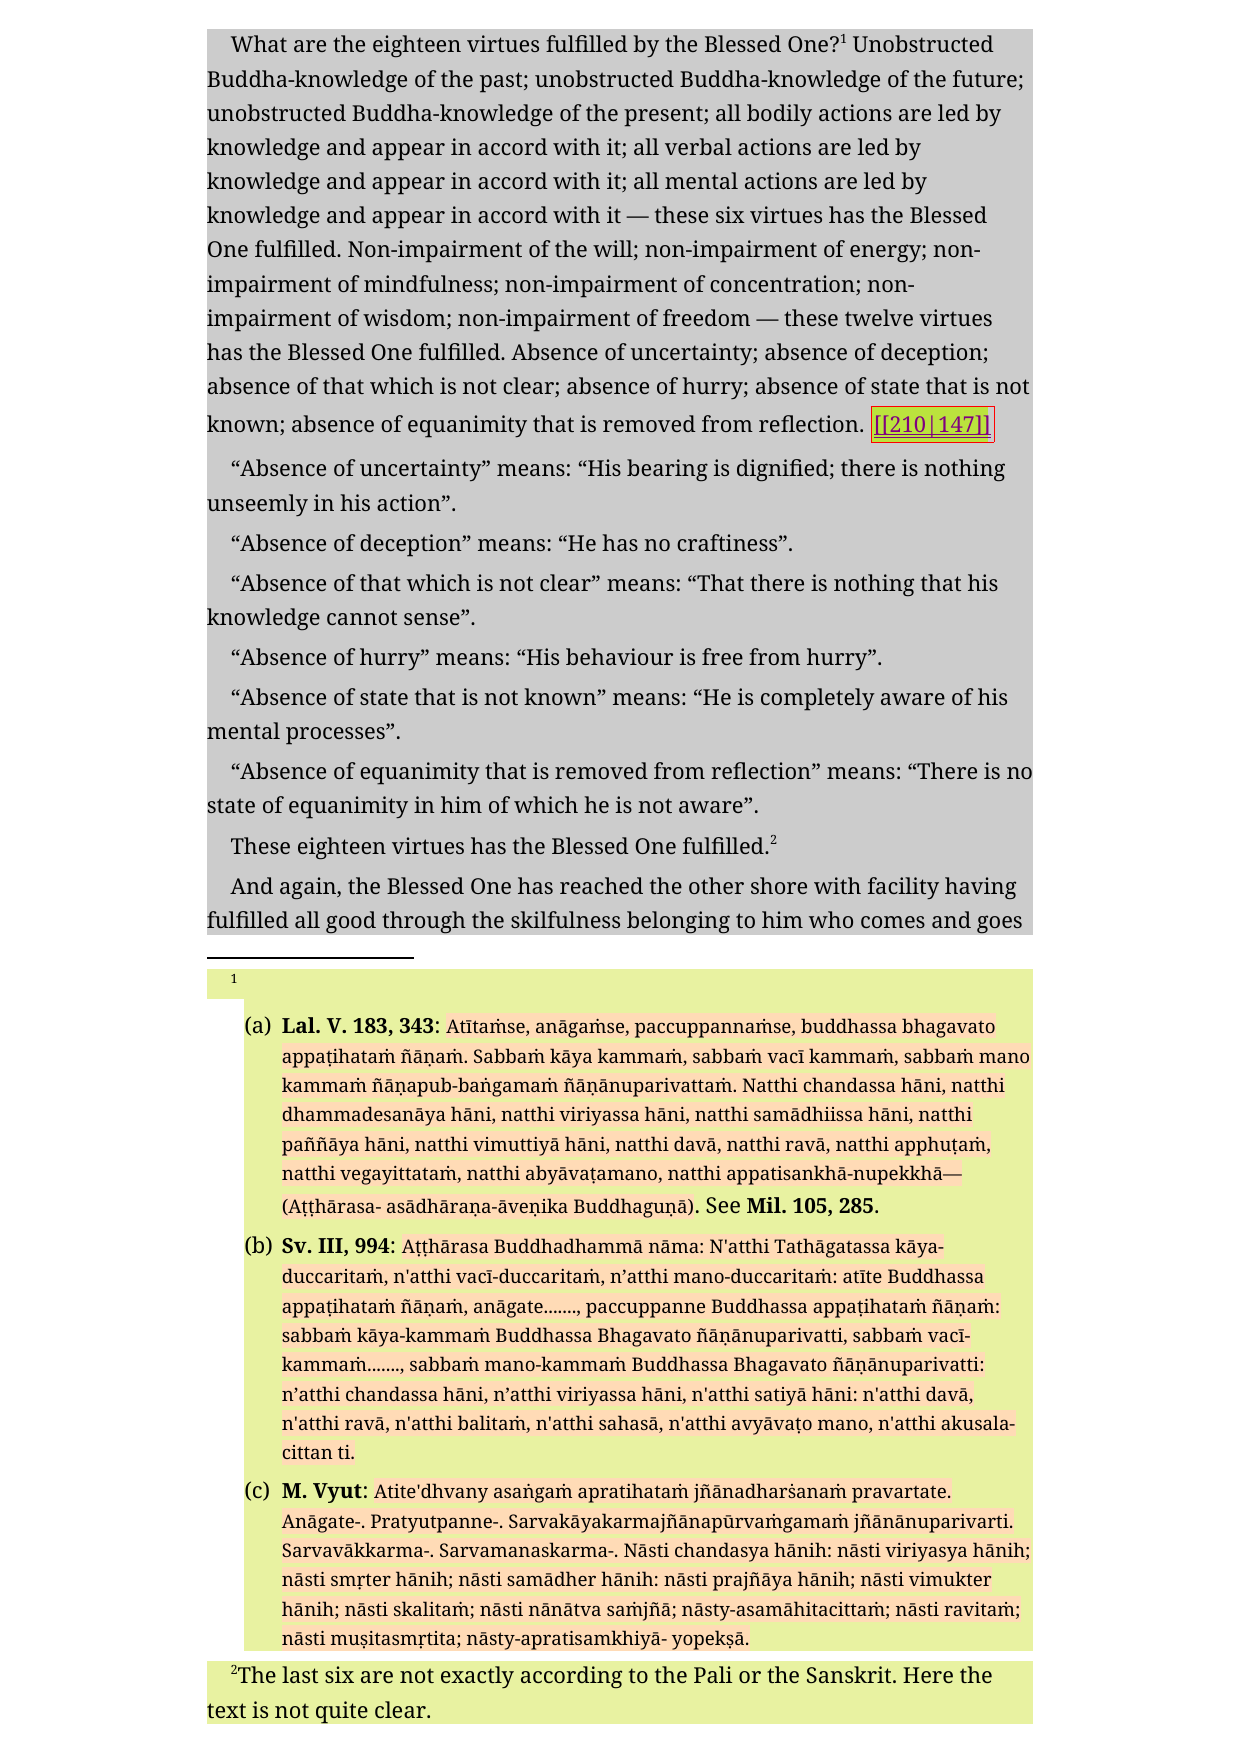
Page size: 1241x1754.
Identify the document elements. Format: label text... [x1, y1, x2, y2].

text What are the eighteen virtues fulfilled by the Blessed One? Unobstructed Buddha-knowledge of the past; unobstructed Buddha-knowledge of the future; unobstructed Buddha-knowledge of the present; all bodily actions are led by knowledge and appear in accord with it; all verbal actions are led by knowledge and appear in accord with it; all mental actions are led by knowledge and appear in accord with it — these six virtues has the Blessed One fulfilled. Non-impairment of the will; non-impairment of energy; non-impairment of mindfulness; non-impairment of concentration; non-impairment of wisdom; non-impairment of freedom — these twelve virtues has the Blessed One fulfilled. Absence of uncertainty; absence of deception; absence of that which is not clear; absence of hurry; absence of state that is not known; absence of equanimity that is removed from reflection. [[210|147]] [207, 29, 1033, 442]
text The last six are not exactly according to the Pali or the Sanskrit. Here the text is not quite clear. [207, 1661, 1033, 1724]
list Lal. V. 183, 343: Atītaṁse, anāgaṁse, paccuppannaṁse, buddhassa bhagavato appaṭihataṁ ñāṇaṁ. Sabbaṁ kāya kammaṁ, sabbaṁ vacī kammaṁ, sabbaṁ mano kammaṁ ñāṇapub-baṅgamaṁ ñāṇānuparivattaṁ. Natthi chandassa hāni, natthi dhammadesanāya hāni, natthi viriyassa hāni, natthi samādhiissa hāni, natthi paññāya hāni, natthi vimuttiyā hāni, natthi davā, natthi ravā, natthi apphuṭaṁ, natthi vegayittataṁ, natthi abyāvaṭamano, natthi appatisankhā-nupekkhā—(Aṭṭhārasa- asādhāraṇa-āveṇika Buddhaguṇā). See Mil. 105, 285. [244, 1010, 1033, 1220]
text “Absence of hurry” means: “His behaviour is free from hurry”. [207, 642, 1033, 672]
text “Absence of equanimity that is removed from reflection” means: “There is no state of equanimity in him of which he is not aware”. [207, 756, 1033, 820]
text “Absence of state that is not known” means: “He is completely aware of his mental processes”. [207, 682, 1033, 746]
text These eighteen virtues has the Blessed One fulfilled. [207, 831, 1033, 860]
list Sv. III, 994: Aṭṭhārasa Buddhadhammā nāma: N'atthi Tathāgatassa kāya-duccaritaṁ, n'atthi vacī-duccaritaṁ, n’atthi mano-duccaritaṁ: atīte Buddhassa appaṭihataṁ ñāṇaṁ, anāgate......., paccuppanne Buddhassa appaṭihataṁ ñāṇaṁ: sabbaṁ kāya-kammaṁ Buddhassa Bhagavato ñāṇānuparivatti, sabbaṁ vacī-kammaṁ......., sabbaṁ mano-kammaṁ Buddhassa Bhagavato ñāṇānuparivatti: n’atthi chandassa hāni, n’atthi viriyassa hāni, n'atthi satiyā hāni: n'atthi davā, n'atthi ravā, n'atthi balitaṁ, n'atthi sahasā, n'atthi avyāvaṭo mano, n'atthi akusala-cittan ti. [244, 1230, 1033, 1465]
text “Absence of that which is not clear” means: “That there is nothing that his knowledge cannot sense”. [207, 568, 1033, 632]
text And again, the Blessed One has reached the other shore with facility having fulfilled all good through the skilfulness belonging to him who comes and goes [207, 871, 1033, 935]
text “Absence of deception” means: “He has no craftiness”. [207, 528, 1033, 557]
text “Absence of uncertainty” means: “His bearing is dignified; there is nothing unseemly in his action”. [207, 453, 1033, 517]
list M. Vyut: Atite'dhvany asaṅgaṁ apratihataṁ jñānadharṡanaṁ pravartate. Anāgate-. Pratyutpanne-. Sarvakāyakarmajñānapūrvaṁgamaṁ jñānānuparivarti. Sarvavākkarma-. Sarvamanaskarma-. Nāsti chandasya hānih: nāsti viriyasya hānih; nāsti smṛter hānih; nāsti samādher hānih: nāsti prajñāya hānih; nāsti vimukter hānih; nāsti skalitaṁ; nāsti nānātva saṁjñā; nāsty-asamāhitacittaṁ; nāsti ravitaṁ; nāsti muṣitasmṛtita; nāsty-apratisamkhiyā- yopekṣā. [244, 1475, 1033, 1651]
